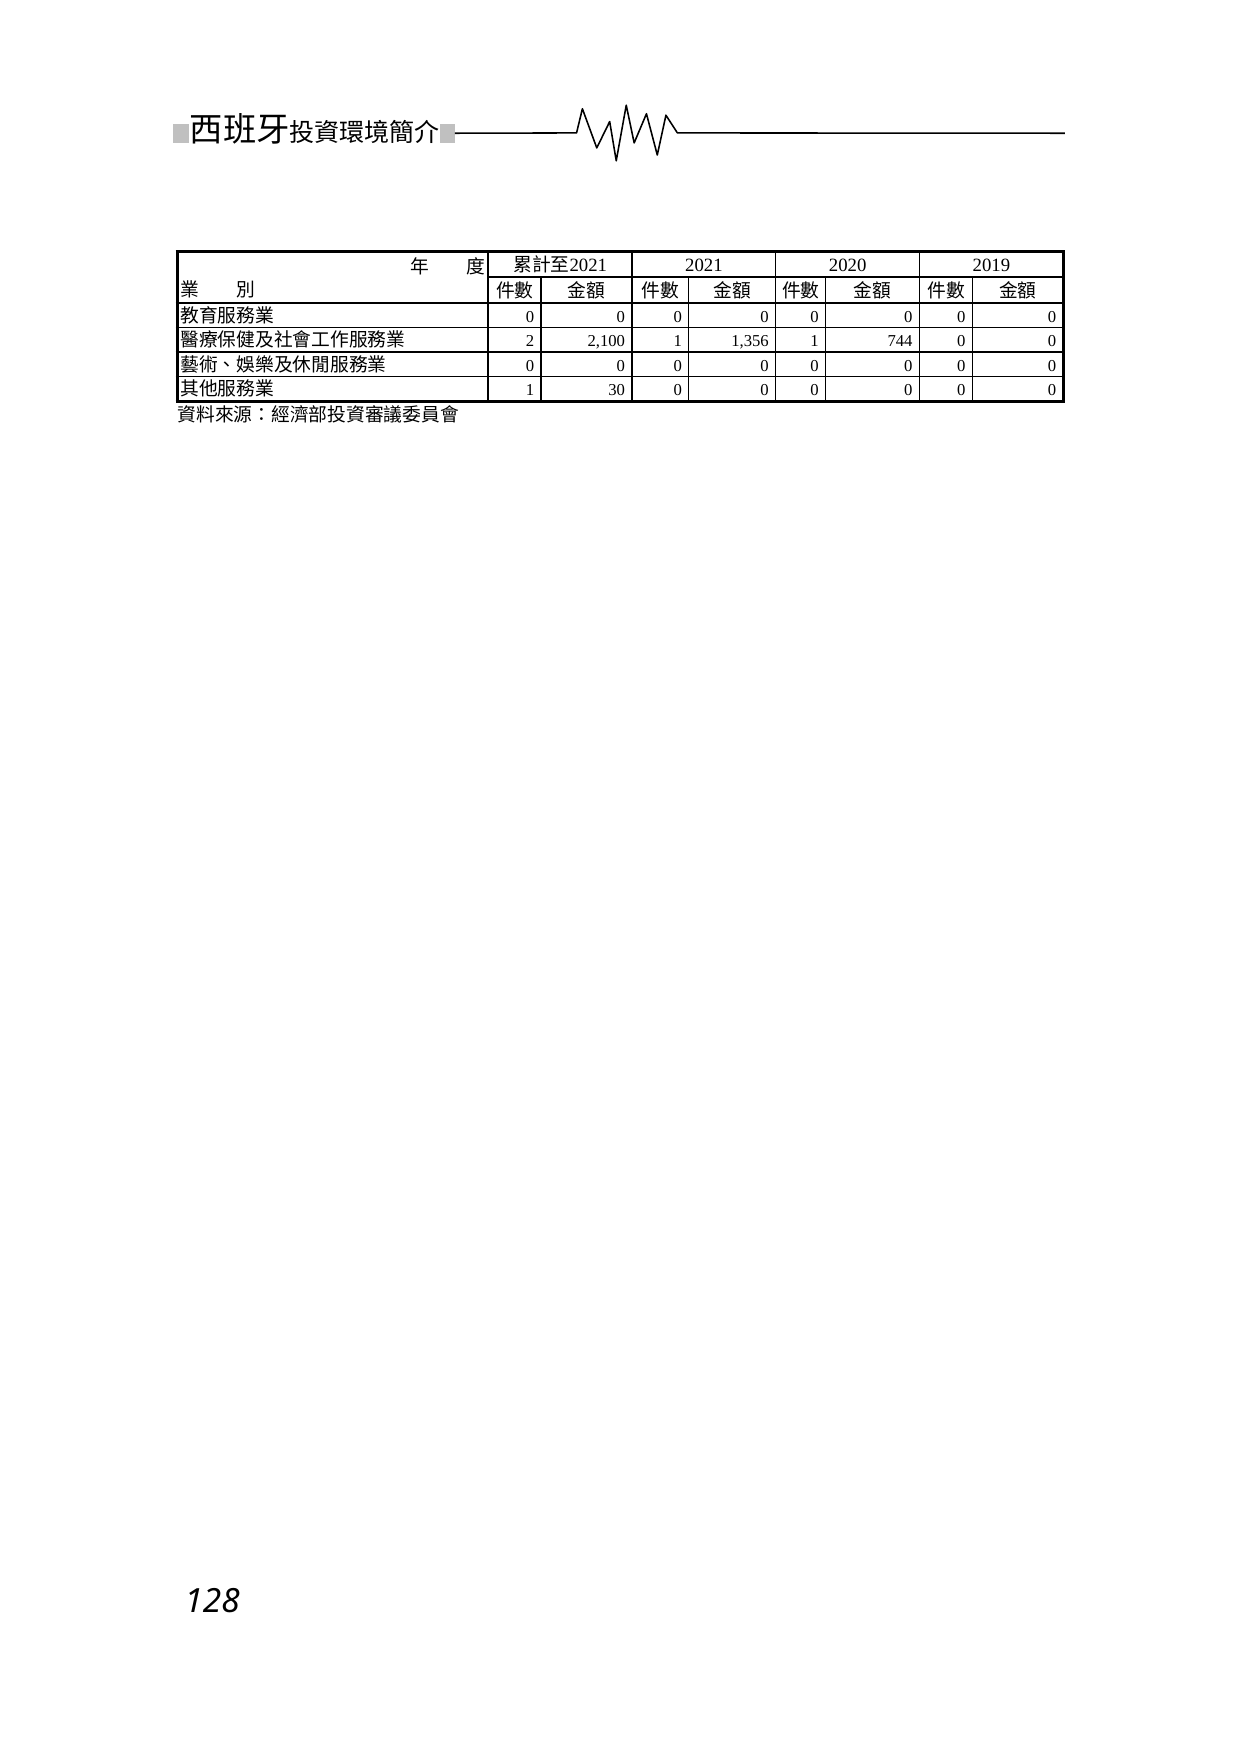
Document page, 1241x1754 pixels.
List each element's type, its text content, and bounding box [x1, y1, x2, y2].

table_cell 0 [542, 353, 631, 376]
table_cell 1 [489, 377, 540, 400]
table_cell 2,100 [542, 328, 631, 351]
table_cell 0 [776, 377, 825, 400]
table_cell 0 [826, 377, 919, 400]
table_cell 0 [920, 377, 972, 400]
table_cell 744 [826, 328, 919, 351]
table_cell 0 [633, 377, 688, 400]
table_cell 其他服務業 [179, 377, 487, 400]
table_cell 件數 [633, 278, 688, 302]
table_cell 藝術、娛樂及休閒服務業 [179, 353, 487, 376]
table_header 2020 [776, 253, 919, 276]
table_cell 0 [920, 304, 972, 327]
table_cell 0 [776, 304, 825, 327]
table_cell 0 [920, 328, 972, 351]
table_header 年 度 業 別 [179, 253, 487, 302]
table_cell 0 [489, 304, 540, 327]
table_cell 0 [542, 304, 631, 327]
table_cell 0 [489, 353, 540, 376]
table_cell 0 [689, 377, 775, 400]
table_cell 1 [776, 328, 825, 351]
table_cell 醫療保健及社會工作服務業 [179, 328, 487, 351]
table_cell 0 [973, 328, 1062, 351]
table_cell 0 [973, 353, 1062, 376]
table_cell 金額 [826, 278, 919, 302]
table_cell 1 [633, 328, 688, 351]
table_cell 0 [920, 353, 972, 376]
table_cell 件數 [920, 278, 972, 302]
text 資料來源：經濟部投資審議委員會 [177, 403, 1063, 426]
table_cell 金額 [689, 278, 775, 302]
table_header 2021 [633, 253, 775, 276]
table_cell 0 [826, 353, 919, 376]
table_cell 0 [973, 304, 1062, 327]
table_cell 0 [633, 304, 688, 327]
table_cell 件數 [776, 278, 825, 302]
table_cell 教育服務業 [179, 304, 487, 327]
table_cell 0 [826, 304, 919, 327]
table_cell 2 [489, 328, 540, 351]
table_cell 0 [689, 304, 775, 327]
table_header 2019 [920, 253, 1062, 276]
table_cell 0 [776, 353, 825, 376]
table_cell 0 [633, 353, 688, 376]
table_cell 30 [542, 377, 631, 400]
table_cell 金額 [973, 278, 1062, 302]
table_cell 0 [689, 353, 775, 376]
table_cell 件數 [489, 278, 540, 302]
table_cell 金額 [542, 278, 631, 302]
table_cell 0 [973, 377, 1062, 400]
table_cell 1,356 [689, 328, 775, 351]
table_header 累計至2021 [489, 253, 631, 276]
